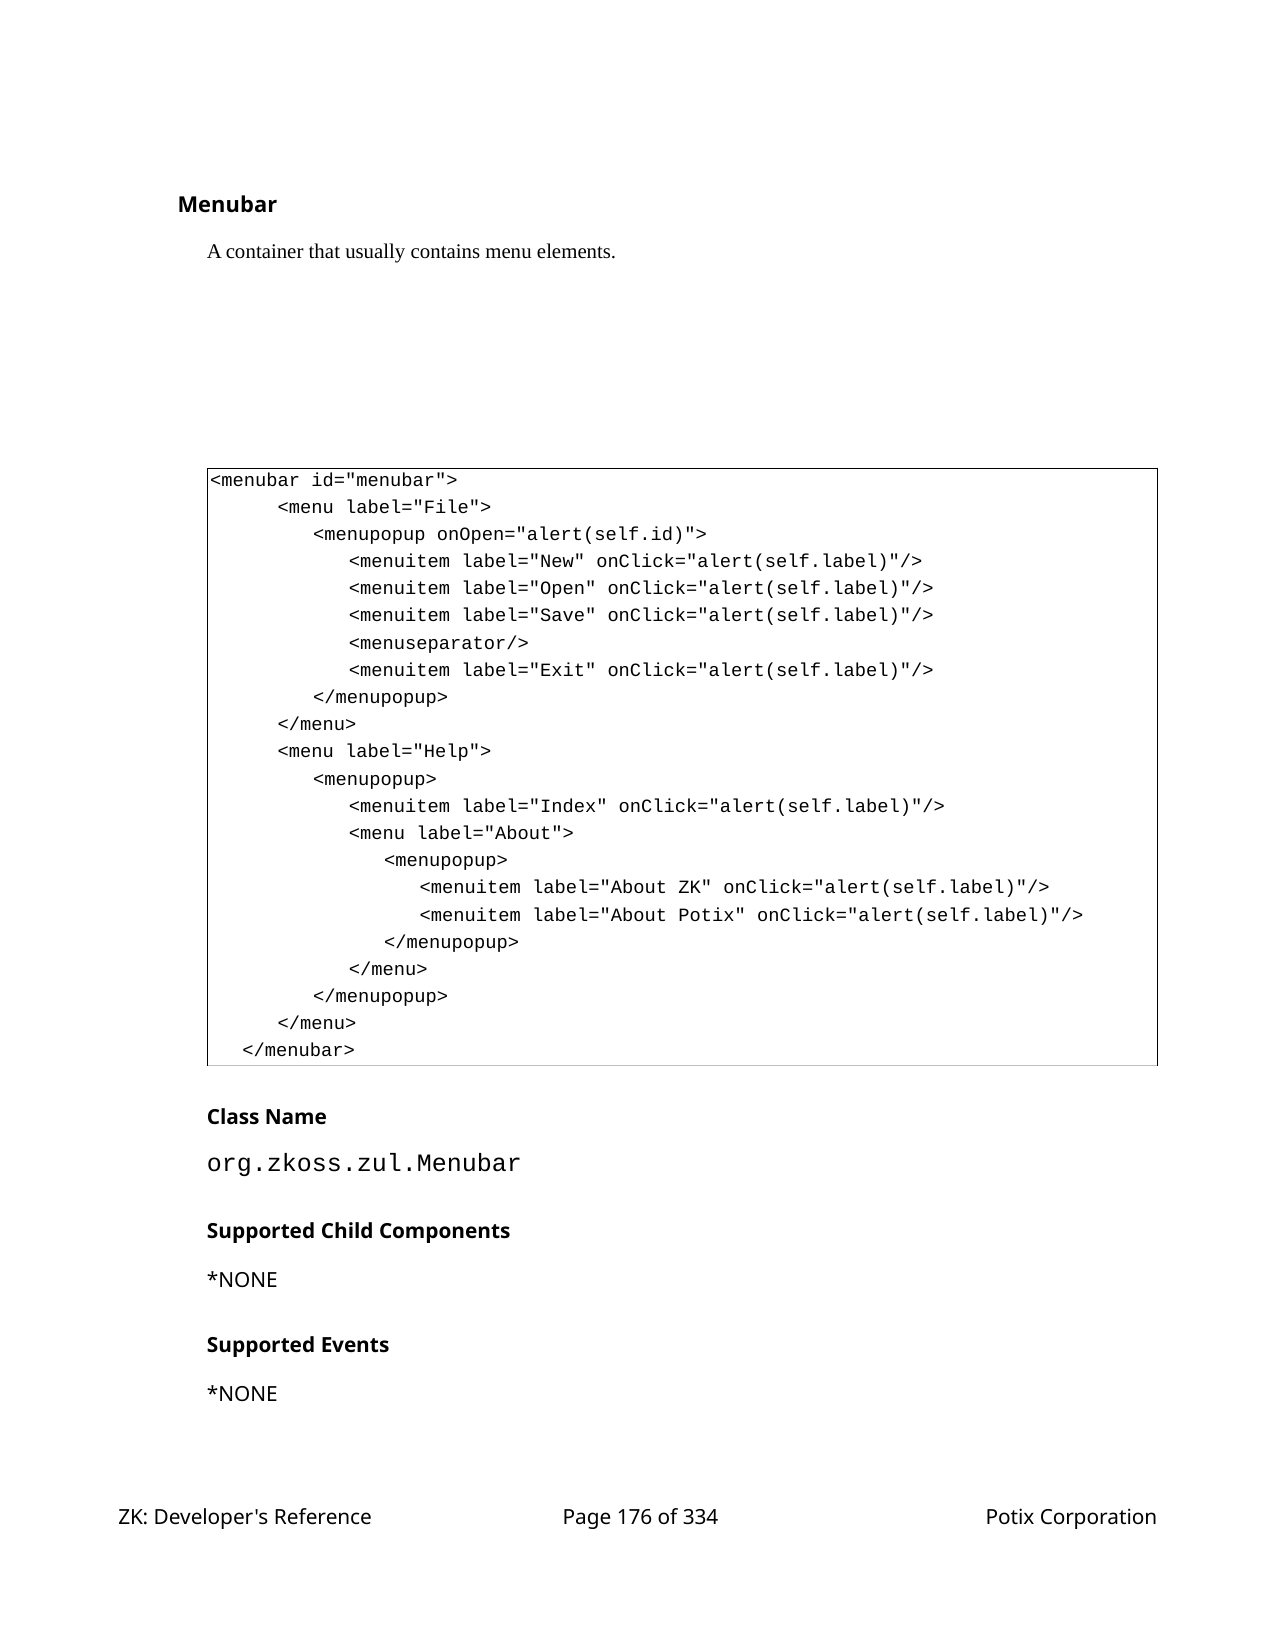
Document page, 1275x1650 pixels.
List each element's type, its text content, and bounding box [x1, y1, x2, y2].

text <menuitem label="About Potix" onClick="alert(self.label)"/> [208, 902, 1157, 927]
text </menupopup> [208, 984, 1157, 1008]
text A container that usually contains menu elements. [207, 239, 1157, 264]
text </menu> [208, 957, 1157, 981]
text <menupopup> [208, 848, 1157, 872]
text <menuseparator/> [208, 631, 1157, 655]
text <menuitem label="Open" onClick="alert(self.label)"/> [208, 576, 1157, 600]
subtitle Supported Child Components [207, 1216, 1157, 1244]
text org.zkoss.zul.Menubar [207, 1151, 1157, 1179]
text </menu> [208, 712, 1157, 736]
text *NONE [207, 1265, 1157, 1293]
text <menubar id="menubar"> [208, 469, 1157, 492]
text <menu label="File"> [208, 494, 1157, 519]
subtitle Menubar [177, 189, 1157, 219]
text <menuitem label="New" onClick="alert(self.label)"/> [208, 549, 1157, 573]
text </menupopup> [208, 929, 1157, 954]
text </menupopup> [208, 685, 1157, 709]
text <menuitem label="Index" onClick="alert(self.label)"/> [208, 794, 1157, 818]
text <menuitem label="Save" onClick="alert(self.label)"/> [208, 603, 1157, 628]
text *NONE [207, 1379, 1157, 1407]
text <menupopup> [208, 766, 1157, 791]
subtitle Supported Events [207, 1330, 1157, 1358]
text </menu> [208, 1011, 1157, 1035]
text <menu label="About"> [208, 821, 1157, 845]
text <menuitem label="About ZK" onClick="alert(self.label)"/> [208, 875, 1157, 899]
text <menuitem label="Exit" onClick="alert(self.label)"/> [208, 658, 1157, 682]
text <menu label="Help"> [208, 739, 1157, 763]
text </menubar> [208, 1038, 1157, 1065]
text <menupopup onOpen="alert(self.id)"> [208, 522, 1157, 546]
subtitle Class Name [207, 1102, 1157, 1131]
